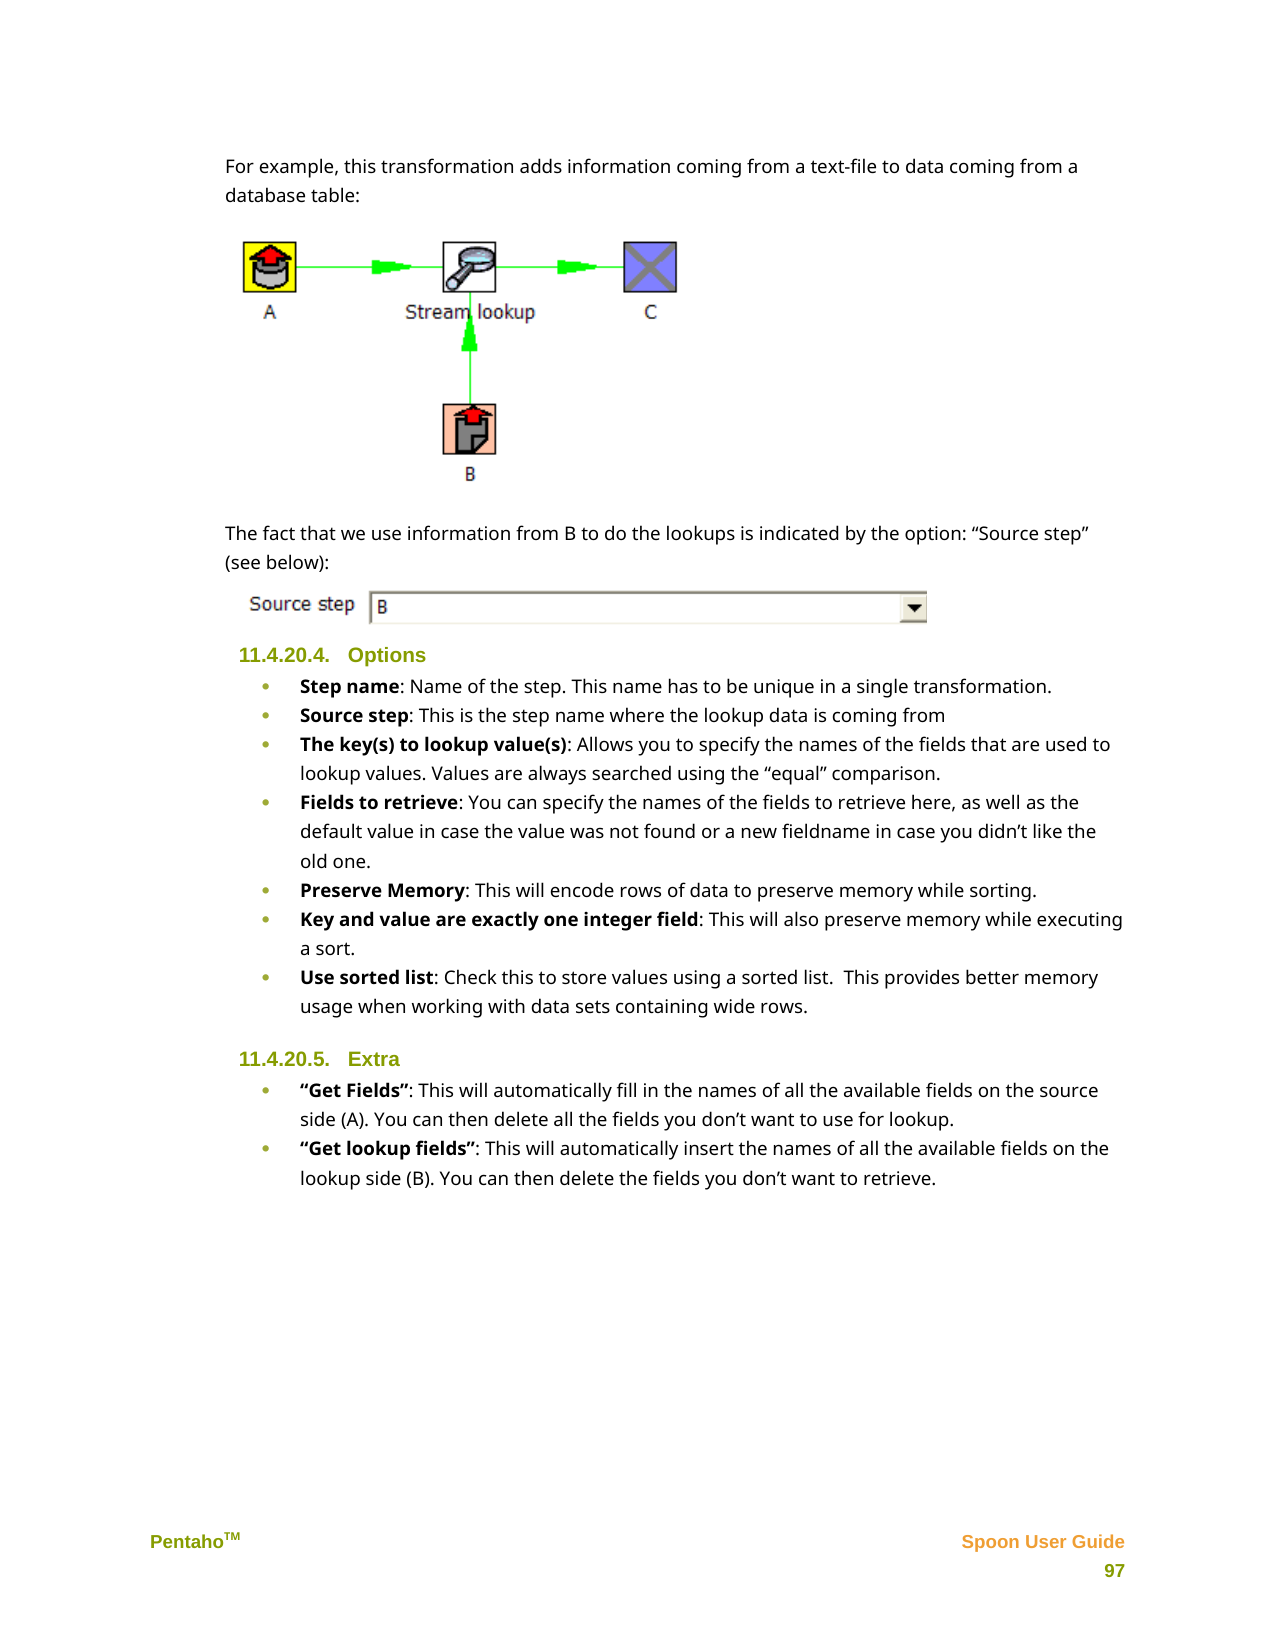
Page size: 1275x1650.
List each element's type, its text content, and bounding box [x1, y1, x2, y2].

list Step name: Name of the step. This name has to be unique in a single transformation. [262, 670, 1125, 699]
list Source step: This is the step name where the lookup data is coming from [262, 699, 1125, 728]
text For example, this transformation adds information coming from a text-file to data coming from a database table: [225, 150, 1125, 208]
list The key(s) to lookup value(s): Allows you to specify the names of the fields that are used to lookup values. Values are always searched using the “equal” comparison. [262, 728, 1125, 786]
list Use sorted list: Check this to store values using a sorted list. This provides better memory usage when working with data sets containing wide rows. [262, 961, 1125, 1020]
list Fields to retrieve: You can specify the names of the fields to retrieve here, as well as the default value in case the value was not found or a new fieldname in case you didn’t like the old one. [262, 786, 1125, 874]
subtitle Options [239, 594, 1125, 669]
text The fact that we use information from B to do the lookups is indicated by the option: “Source step” (see below): [225, 517, 1125, 575]
list Key and value are exactly one integer field: This will also preserve memory while executing a sort. [262, 903, 1125, 961]
subtitle Extra [239, 1039, 1125, 1073]
list “Get lookup fields”: This will automatically insert the names of all the available fields on the lookup side (B). You can then delete the fields you don’t want to retrieve. [262, 1132, 1125, 1191]
list “Get Fields”: This will automatically fill in the names of all the available fields on the source side (A). You can then delete all the fields you don’t want to use for lookup. [262, 1074, 1125, 1132]
list Preserve Memory: This will encode rows of data to preserve memory while sorting. [262, 874, 1125, 903]
